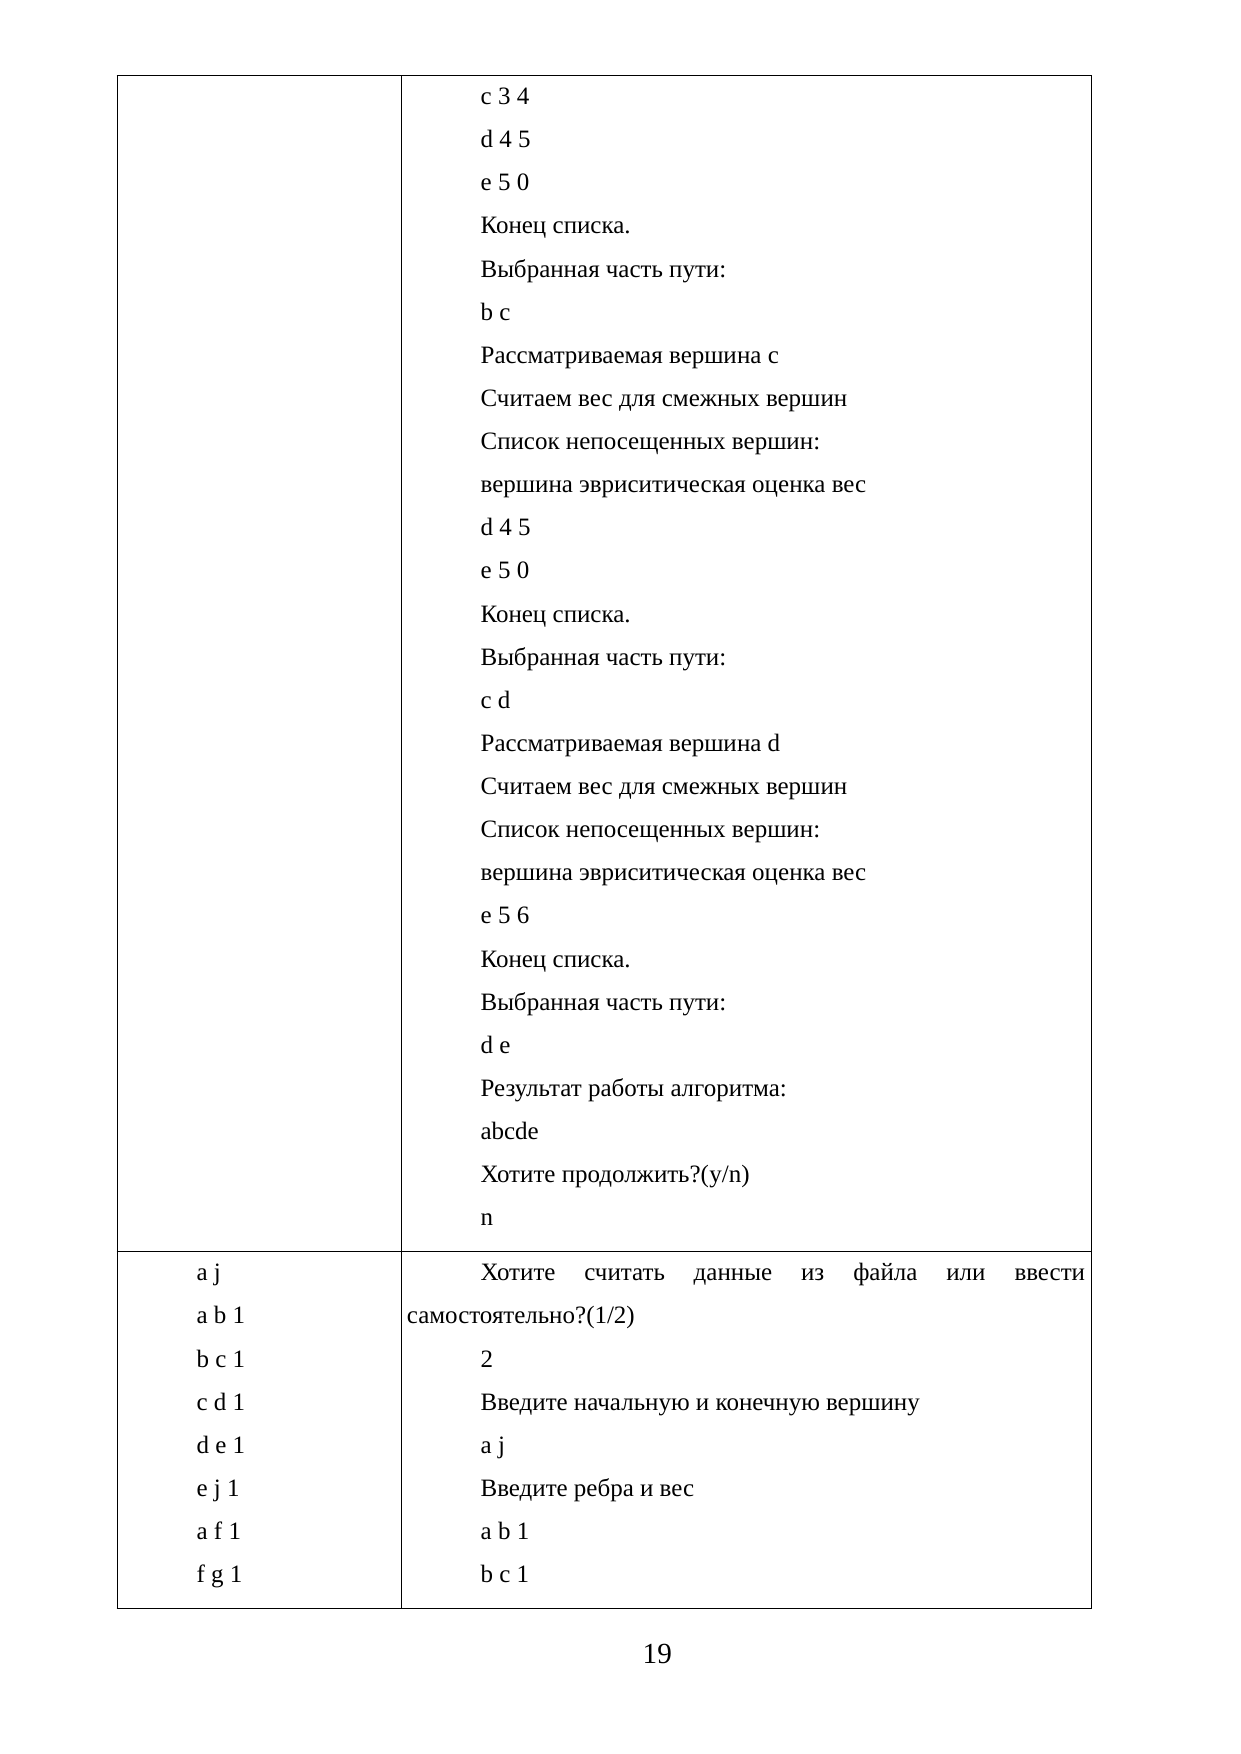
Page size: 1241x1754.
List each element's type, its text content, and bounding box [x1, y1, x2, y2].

table_cell Хотите считать данные из файла или ввести самостоятельно?(1/2) 2 Введите начальную и конечную вершину a j Введите ребра и вес a b 1 b c 1 [402, 1252, 1091, 1608]
table_cell a j a b 1 b c 1 c d 1 d e 1 e j 1 a f 1 f g 1 [118, 1252, 401, 1608]
table_cell c 3 4 d 4 5 e 5 0 Конец списка. Выбранная часть пути: b c Рассматриваемая вершина c Считаем вес для смежных вершин Список непосещенных вершин: вершина эвриситическая оценка вес d 4 5 e 5 0 Конец списка. Выбранная часть пути: c d Рассматриваемая вершина d Считаем вес для смежных вершин Список непосещенных вершин: вершина эвриситическая оценка вес e 5 6 Конец списка. Выбранная часть пути: d e Результат работы алгоритма: abcde Хотите продолжить?(y/n) n [402, 76, 1091, 1251]
table_cell [118, 76, 401, 1251]
